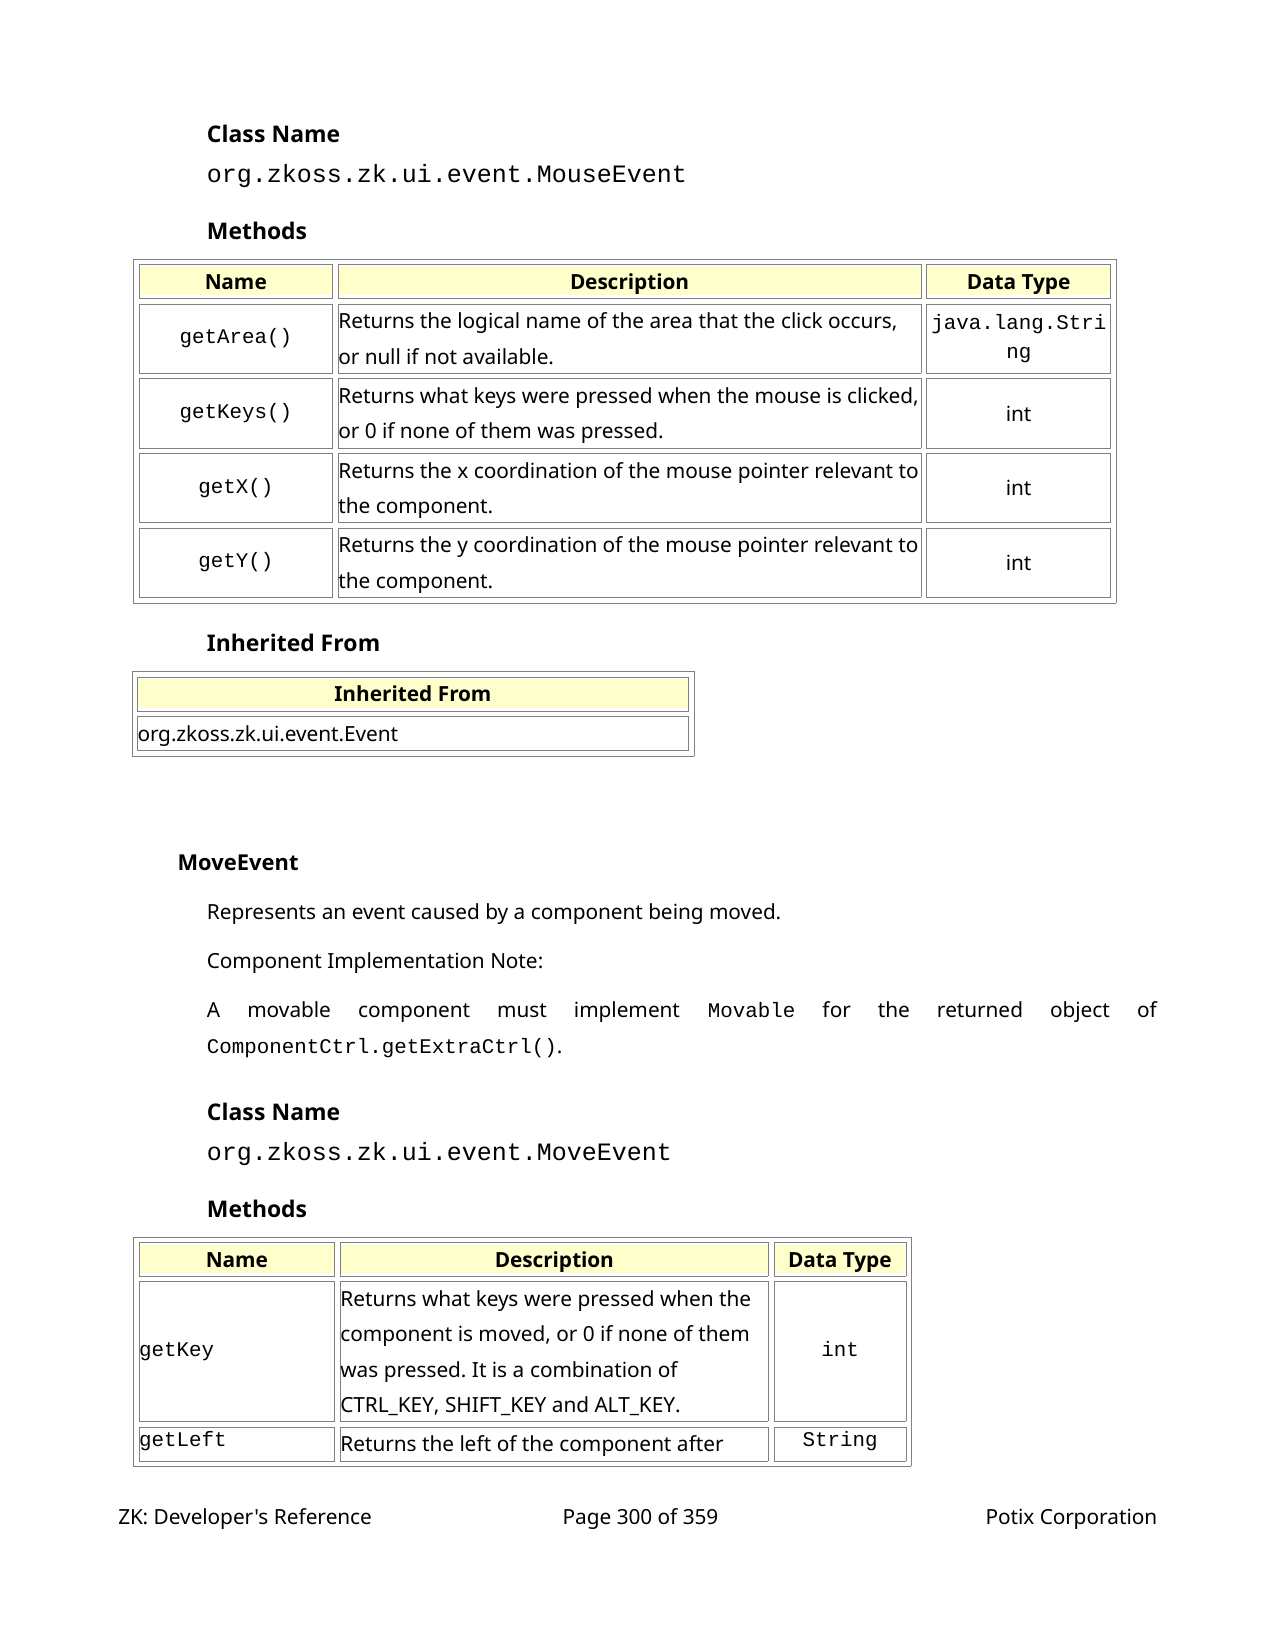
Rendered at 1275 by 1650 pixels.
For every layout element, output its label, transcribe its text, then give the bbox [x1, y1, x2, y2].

table_cell Returns the y coordination of the mouse pointer relevant to the component. [335, 522, 924, 597]
text A movable component must implement Movable for the returned object of ComponentCtrl.getExtraCtrl(). [207, 995, 1157, 1059]
table_header Name [136, 260, 335, 298]
text Component Implementation Note: [207, 946, 1157, 974]
table_cell int [924, 373, 1113, 448]
table_cell int [771, 1276, 908, 1421]
text Represents an event caused by a component being moved. [207, 897, 1157, 926]
subtitle Class Name [207, 1096, 1157, 1127]
subtitle Class Name [207, 118, 1157, 149]
table_header Data Type [771, 1238, 908, 1276]
table_cell getLeft [136, 1421, 337, 1461]
table_header Description [335, 260, 924, 298]
table_cell int [924, 522, 1113, 597]
table_cell Returns what keys were pressed when the component is moved, or 0 if none of them was pressed. It is a combination of CTRL_KEY, SHIFT_KEY and ALT_KEY. [337, 1276, 771, 1421]
table_cell getArea() [136, 298, 335, 373]
table_cell int [924, 448, 1113, 522]
table_header Description [337, 1238, 771, 1276]
table_cell getY() [136, 522, 335, 597]
table_cell getKey [136, 1276, 337, 1421]
table_cell Returns the x coordination of the mouse pointer relevant to the component. [335, 448, 924, 522]
table_header Inherited From [134, 672, 691, 711]
table_cell Returns the logical name of the area that the click occurs, or null if not available. [335, 298, 924, 373]
table_cell getX() [136, 448, 335, 522]
table_cell getKeys() [136, 373, 335, 448]
table_cell java.lang.String [924, 298, 1113, 373]
table_cell String [771, 1421, 908, 1461]
table_header Name [136, 1238, 337, 1276]
table_cell Returns the left of the component after [337, 1421, 771, 1461]
subtitle Methods [207, 1193, 1157, 1224]
text org.zkoss.zk.ui.event.MoveEvent [207, 1139, 1157, 1168]
table_cell org.zkoss.zk.ui.event.Event [134, 711, 691, 750]
table_cell Returns what keys were pressed when the mouse is clicked, or 0 if none of them was pressed. [335, 373, 924, 448]
text org.zkoss.zk.ui.event.MouseEvent [207, 162, 1157, 190]
subtitle MoveEvent [177, 847, 1157, 877]
subtitle Inherited From [207, 627, 1157, 659]
table_header Data Type [924, 260, 1113, 298]
subtitle Methods [207, 215, 1157, 246]
